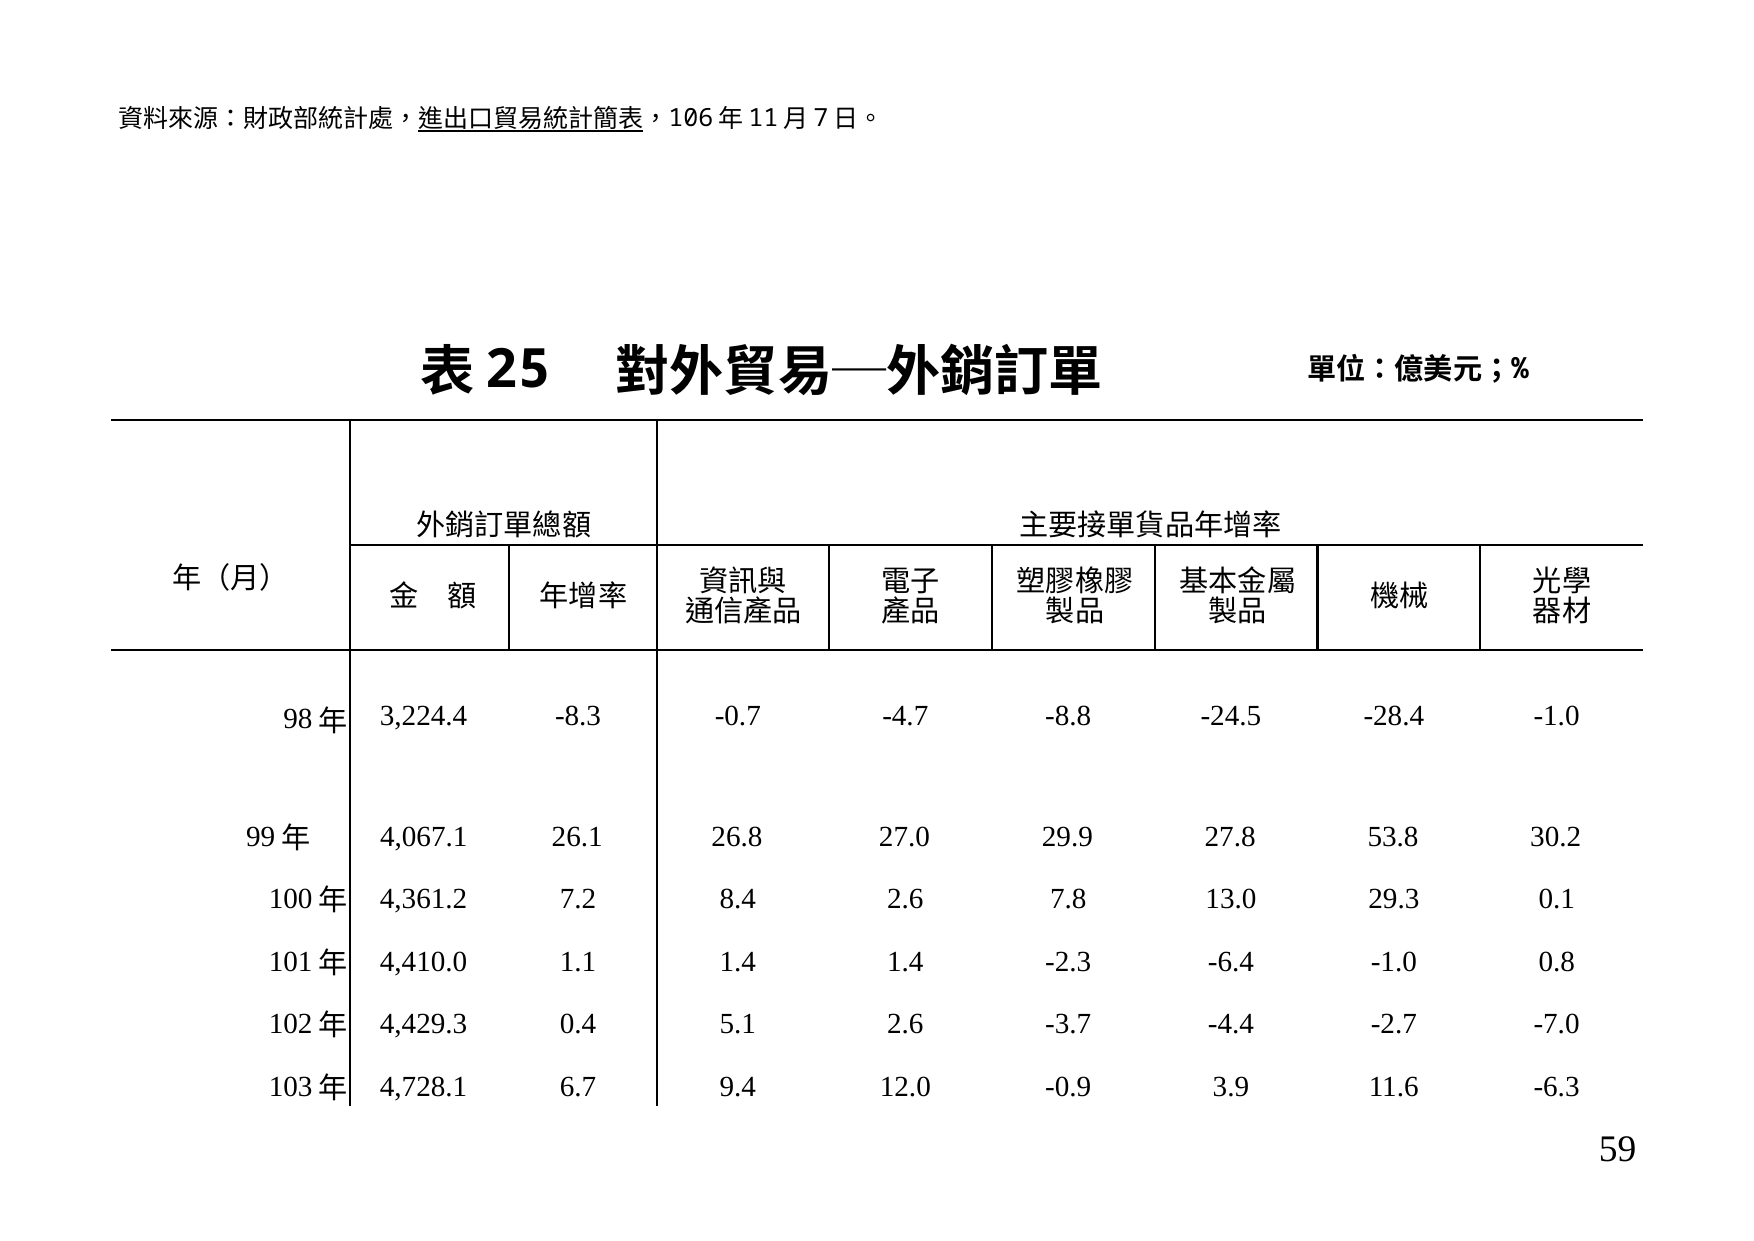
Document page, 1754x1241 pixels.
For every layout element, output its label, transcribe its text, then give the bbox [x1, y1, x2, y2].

table_cell 102年 [111, 981, 349, 1044]
table_cell 27.0 [829, 739, 992, 856]
table_cell 資訊與 通信產品 [658, 546, 828, 649]
table_cell 101年 [111, 919, 349, 981]
table_header 外銷訂單總額 [351, 421, 656, 544]
table_cell -8.8 [992, 651, 1155, 739]
table_cell 27.8 [1155, 739, 1317, 856]
table_cell 26.8 [658, 739, 829, 856]
table_cell -3.7 [992, 981, 1155, 1044]
table_cell -1.0 [1480, 651, 1643, 739]
table_cell 2.6 [829, 981, 992, 1044]
table_cell 8.4 [658, 856, 829, 919]
table_cell 11.6 [1318, 1044, 1480, 1106]
table_cell -6.3 [1480, 1044, 1643, 1106]
table_cell 100年 [111, 856, 349, 919]
table_cell -0.9 [992, 1044, 1155, 1106]
table_cell 1.4 [658, 919, 829, 981]
table_cell 0.1 [1480, 856, 1643, 919]
table_cell 1.4 [829, 919, 992, 981]
table_cell 0.8 [1480, 919, 1643, 981]
table_cell 0.4 [509, 981, 656, 1044]
table_cell -0.7 [658, 651, 829, 739]
table_cell 機械 [1319, 546, 1479, 649]
table_cell 4,429.3 [351, 981, 509, 1044]
table_cell 4,410.0 [351, 919, 509, 981]
table_cell 13.0 [1155, 856, 1317, 919]
table_cell -2.7 [1318, 981, 1480, 1044]
table_cell -2.3 [992, 919, 1155, 981]
table_cell 53.8 [1318, 739, 1480, 856]
table_cell 1.1 [509, 919, 656, 981]
table_cell 29.3 [1318, 856, 1480, 919]
table_cell 5.1 [658, 981, 829, 1044]
table_header 年（月） [111, 421, 349, 649]
table_cell -8.3 [509, 651, 656, 739]
table_cell 塑膠橡膠 製品 [993, 546, 1154, 649]
table_cell 4,728.1 [351, 1044, 509, 1106]
table_cell 電子 產品 [830, 546, 991, 649]
table_cell 30.2 [1480, 739, 1643, 856]
table_cell 4,067.1 [351, 739, 509, 856]
table_cell 基本金屬 製品 [1156, 546, 1316, 649]
subtitle 表25 對外貿易─外銷訂單 單位：億美元；% [118, 294, 1636, 419]
table_cell 4,361.2 [351, 856, 509, 919]
table_cell 7.2 [509, 856, 656, 919]
table_cell 2.6 [829, 856, 992, 919]
table_cell -1.0 [1318, 919, 1480, 981]
table_cell 6.7 [509, 1044, 656, 1106]
table_cell -7.0 [1480, 981, 1643, 1044]
table_cell 7.8 [992, 856, 1155, 919]
table_cell 12.0 [829, 1044, 992, 1106]
table_cell 光學 器材 [1481, 546, 1643, 649]
table_header 主要接單貨品年增率 [658, 421, 1643, 544]
table_cell 26.1 [509, 739, 656, 856]
table_cell 3,224.4 [351, 651, 509, 739]
table_cell 98年 [111, 651, 349, 739]
table_cell 99年 [111, 739, 349, 856]
table_cell -6.4 [1155, 919, 1317, 981]
table_cell -28.4 [1318, 651, 1480, 739]
table_cell -4.7 [829, 651, 992, 739]
table_cell 3.9 [1155, 1044, 1317, 1106]
table_cell 103年 [111, 1044, 349, 1106]
table_cell 29.9 [992, 739, 1155, 856]
table_cell -4.4 [1155, 981, 1317, 1044]
table_cell 金 額 [351, 546, 508, 649]
table_cell 年增率 [510, 546, 656, 649]
text 資料來源：財政部統計處，進出口貿易統計簡表，106年11月7日。 [118, 44, 1636, 169]
table_cell -24.5 [1155, 651, 1317, 739]
table_cell 9.4 [658, 1044, 829, 1106]
